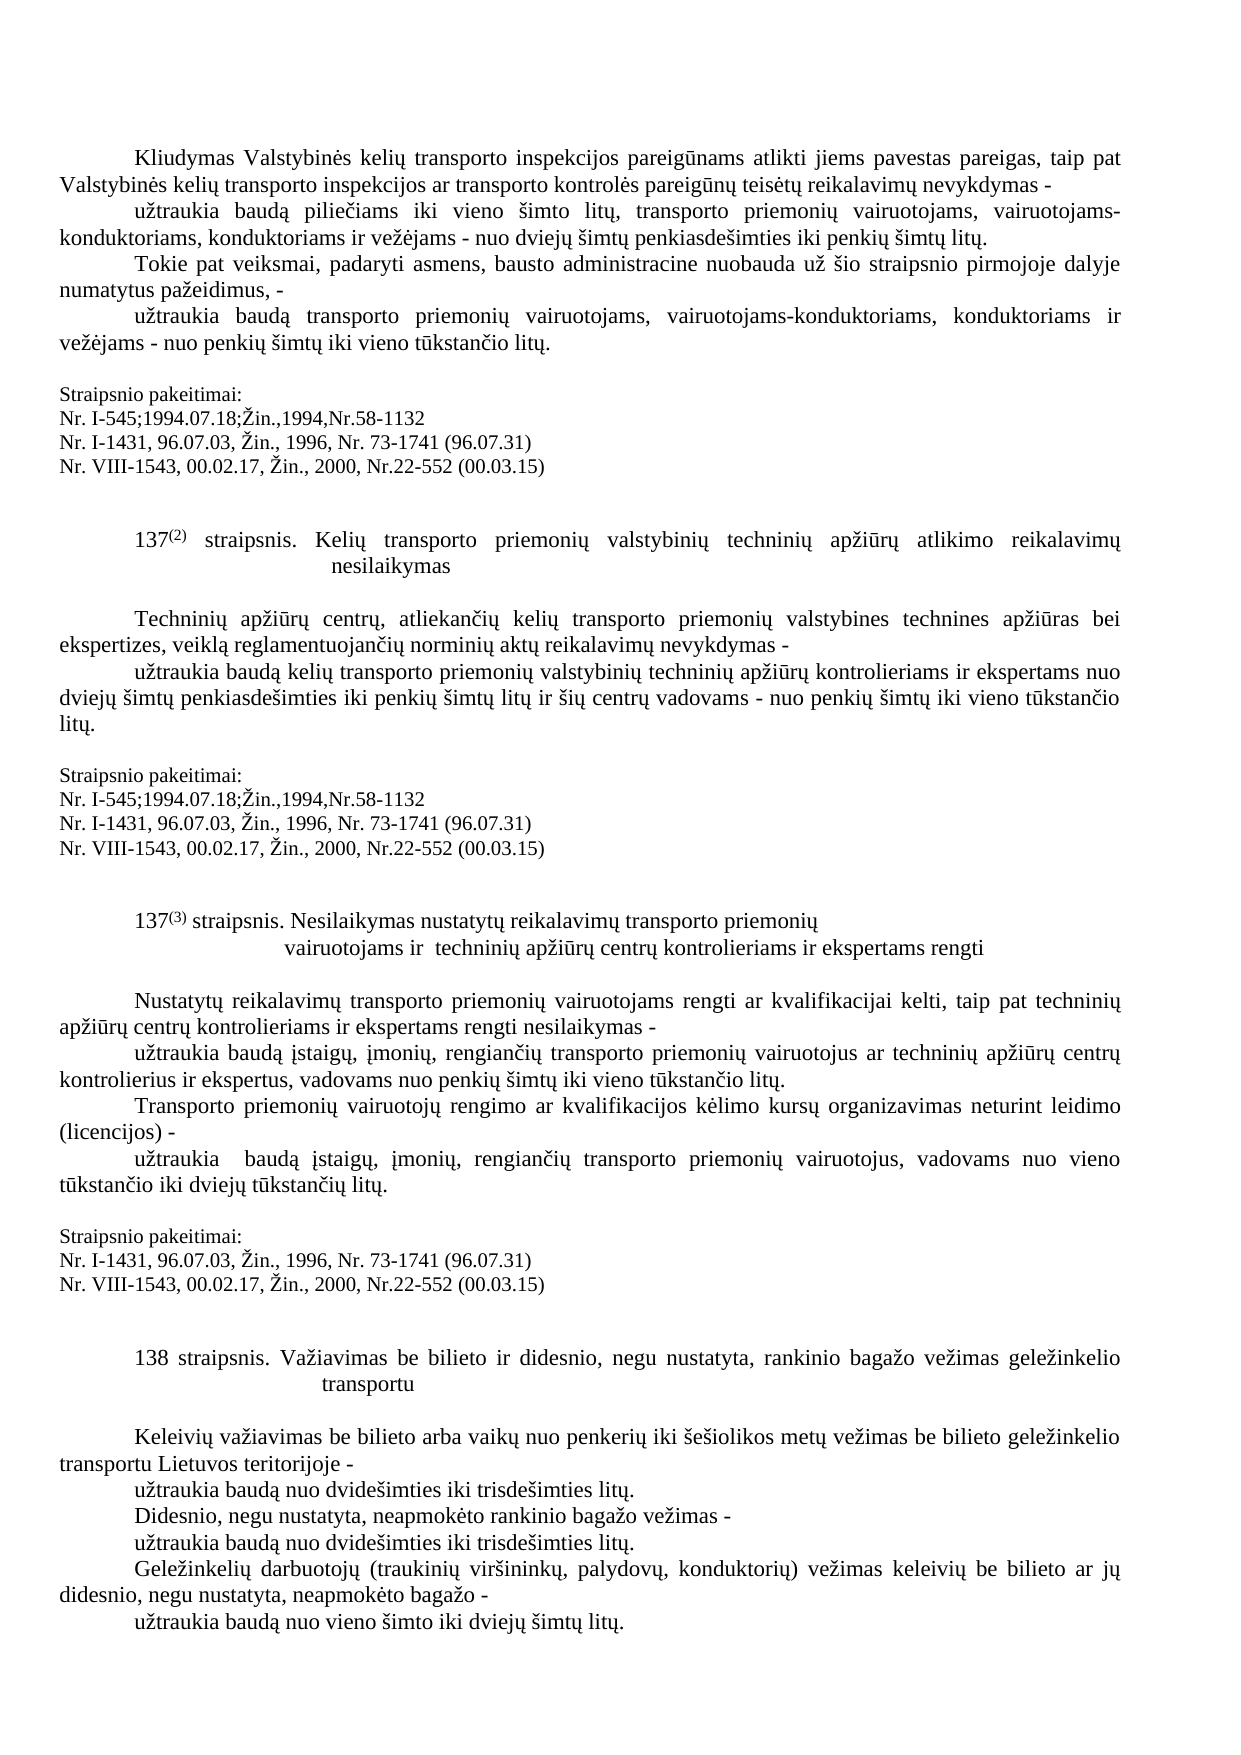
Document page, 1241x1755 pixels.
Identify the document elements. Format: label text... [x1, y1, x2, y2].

text Nr. I-545;1994.07.18;Žin.,1994,Nr.58-1132 [59, 406, 1122, 430]
text Tokie pat veiksmai, padaryti asmens, bausto administracine nuobauda už šio straipsnio pirmojoje dalyje numatytus pažeidimus, - [59, 250, 1122, 303]
text Nr. VIII-1543, 00.02.17, Žin., 2000, Nr.22-552 (00.03.15) [59, 454, 1122, 478]
text Nr. I-1431, 96.07.03, Žin., 1996, Nr. 73-1741 (96.07.31) [59, 430, 1122, 454]
text Nr. VIII-1543, 00.02.17, Žin., 2000, Nr.22-552 (00.03.15) [59, 1272, 1122, 1296]
text Didesnio, negu nustatyta, neapmokėto rankinio bagažo vežimas - [59, 1502, 1122, 1529]
text Nr. I-545;1994.07.18;Žin.,1994,Nr.58-1132 [59, 787, 1122, 811]
text Straipsnio pakeitimai: [59, 1224, 1122, 1248]
text vairuotojams ir techninių apžiūrų centrų kontrolieriams ir ekspertams rengti [284, 934, 1122, 960]
text užtraukia baudą įstaigų, įmonių, rengiančių transporto priemonių vairuotojus ar techninių apžiūrų centrų kontrolierius ir ekspertus, vadovams nuo penkių šimtų iki vieno tūkstančio litų. [59, 1039, 1122, 1092]
text Nr. I-1431, 96.07.03, Žin., 1996, Nr. 73-1741 (96.07.31) [59, 1248, 1122, 1272]
text užtraukia baudą nuo vieno šimto iki dviejų šimtų litų. [59, 1608, 1122, 1634]
text Nustatytų reikalavimų transporto priemonių vairuotojams rengti ar kvalifikacijai kelti, taip pat techninių apžiūrų centrų kontrolieriams ir ekspertams rengti nesilaikymas - [59, 987, 1122, 1039]
text Keleivių važiavimas be bilieto arba vaikų nuo penkerių iki šešiolikos metų vežimas be bilieto geležinkelio transportu Lietuvos teritorijoje - [59, 1423, 1122, 1476]
text Straipsnio pakeitimai: [59, 763, 1122, 787]
text užtraukia baudą nuo dvidešimties iki trisdešimties litų. [59, 1529, 1122, 1555]
text Transporto priemonių vairuotojų rengimo ar kvalifikacijos kėlimo kursų organizavimas neturint leidimo (licencijos) - [59, 1092, 1122, 1145]
text Nr. I-1431, 96.07.03, Žin., 1996, Nr. 73-1741 (96.07.31) [59, 811, 1122, 835]
text Techninių apžiūrų centrų, atliekančių kelių transporto priemonių valstybines technines apžiūras bei ekspertizes, veiklą reglamentuojančių norminių aktų reikalavimų nevykdymas - [59, 605, 1122, 658]
text užtraukia baudą įstaigų, įmonių, rengiančių transporto priemonių vairuotojus, vadovams nuo vieno tūkstančio iki dviejų tūkstančių litų. [59, 1145, 1122, 1197]
text užtraukia baudą kelių transporto priemonių valstybinių techninių apžiūrų kontrolieriams ir ekspertams nuo dviejų šimtų penkiasdešimties iki penkių šimtų litų ir šių centrų vadovams - nuo penkių šimtų iki vieno tūkstančio litų. [59, 658, 1122, 737]
text Kliudymas Valstybinės kelių transporto inspekcijos pareigūnams atlikti jiems pavestas pareigas, taip pat Valstybinės kelių transporto inspekcijos ar transporto kontrolės pareigūnų teisėtų reikalavimų nevykdymas - [59, 144, 1122, 197]
text Nr. VIII-1543, 00.02.17, Žin., 2000, Nr.22-552 (00.03.15) [59, 835, 1122, 859]
text Geležinkelių darbuotojų (traukinių viršininkų, palydovų, konduktorių) vežimas keleivių be bilieto ar jų didesnio, negu nustatyta, neapmokėto bagažo - [59, 1555, 1122, 1608]
text 137(2) straipsnis. Kelių transporto priemonių valstybinių techninių apžiūrų atlikimo reikalavimų nesilaikymas [134, 526, 1122, 579]
text 137(3) straipsnis. Nesilaikymas nustatytų reikalavimų transporto priemonių [134, 908, 1122, 934]
text 138 straipsnis. Važiavimas be bilieto ir didesnio, negu nustatyta, rankinio bagažo vežimas geležinkelio transportu [134, 1344, 1122, 1397]
text užtraukia baudą piliečiams iki vieno šimto litų, transporto priemonių vairuotojams, vairuotojams-konduktoriams, konduktoriams ir vežėjams - nuo dviejų šimtų penkiasdešimties iki penkių šimtų litų. [59, 197, 1122, 250]
text užtraukia baudą transporto priemonių vairuotojams, vairuotojams-konduktoriams, konduktoriams ir vežėjams - nuo penkių šimtų iki vieno tūkstančio litų. [59, 303, 1122, 355]
text užtraukia baudą nuo dvidešimties iki trisdešimties litų. [59, 1476, 1122, 1502]
text Straipsnio pakeitimai: [59, 382, 1122, 406]
